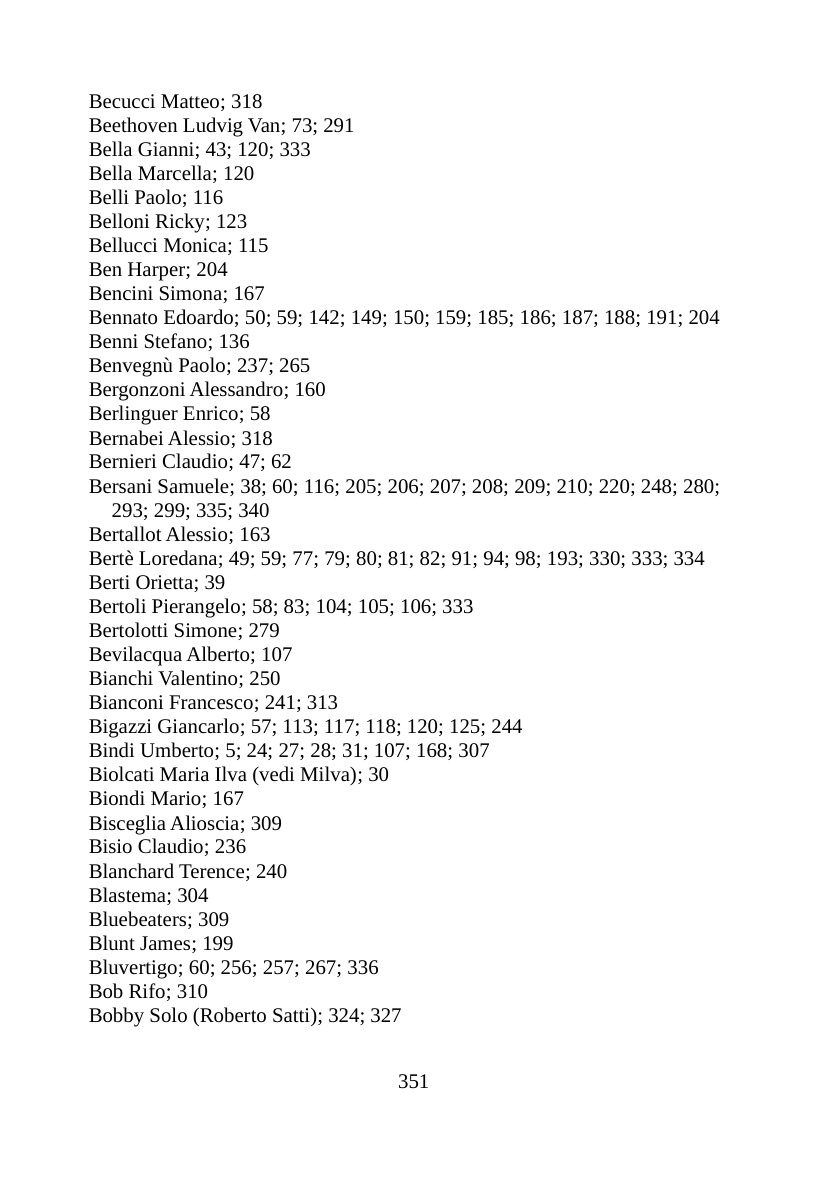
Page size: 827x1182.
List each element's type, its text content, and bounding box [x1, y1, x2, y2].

text Belloni Ricky; 123 [88, 209, 738, 233]
text Beethoven Ludvig Van; 73; 291 [88, 113, 738, 137]
text Bernabei Alessio; 318 [88, 425, 738, 449]
text Bellucci Monica; 115 [88, 233, 738, 257]
text Bencini Simona; 167 [88, 281, 738, 305]
text Blastema; 304 [88, 883, 738, 907]
text Bella Marcella; 120 [88, 161, 738, 185]
text Bigazzi Giancarlo; 57; 113; 117; 118; 120; 125; 244 [88, 714, 738, 738]
text Bertallot Alessio; 163 [88, 522, 738, 546]
text Bertoli Pierangelo; 58; 83; 104; 105; 106; 333 [88, 594, 738, 618]
text Becucci Matteo; 318 [88, 88, 738, 113]
text Bertolotti Simone; 279 [88, 618, 738, 642]
text Berti Orietta; 39 [88, 570, 738, 594]
text Bertè Loredana; 49; 59; 77; 79; 80; 81; 82; 91; 94; 98; 193; 330; 333; 334 [88, 546, 738, 570]
text Bobby Solo (Roberto Satti); 324; 327 [88, 1003, 738, 1027]
text Bergonzoni Alessandro; 160 [88, 377, 738, 401]
text Bennato Edoardo; 50; 59; 142; 149; 150; 159; 185; 186; 187; 188; 191; 204 [88, 305, 738, 329]
text Blanchard Terence; 240 [88, 858, 738, 883]
text Biondi Mario; 167 [88, 786, 738, 810]
text Bob Rifo; 310 [88, 979, 738, 1003]
text Blunt James; 199 [88, 931, 738, 955]
text Bindi Umberto; 5; 24; 27; 28; 31; 107; 168; 307 [88, 738, 738, 762]
text Bisio Claudio; 236 [88, 834, 738, 858]
text Bernieri Claudio; 47; 62 [88, 449, 738, 473]
text Bluvertigo; 60; 256; 257; 267; 336 [88, 955, 738, 979]
text Bersani Samuele; 38; 60; 116; 205; 206; 207; 208; 209; 210; 220; 248; 280; 293; 299; 335; 340 [88, 473, 738, 522]
text Bevilacqua Alberto; 107 [88, 642, 738, 666]
text Belli Paolo; 116 [88, 185, 738, 209]
text Biolcati Maria Ilva (vedi Milva); 30 [88, 762, 738, 786]
text Benni Stefano; 136 [88, 329, 738, 353]
text Benvegnù Paolo; 237; 265 [88, 353, 738, 377]
text Bianchi Valentino; 250 [88, 666, 738, 690]
text Berlinguer Enrico; 58 [88, 401, 738, 425]
text Bisceglia Alioscia; 309 [88, 810, 738, 834]
text Ben Harper; 204 [88, 257, 738, 281]
text Bluebeaters; 309 [88, 907, 738, 931]
text Bianconi Francesco; 241; 313 [88, 690, 738, 714]
text Bella Gianni; 43; 120; 333 [88, 137, 738, 161]
